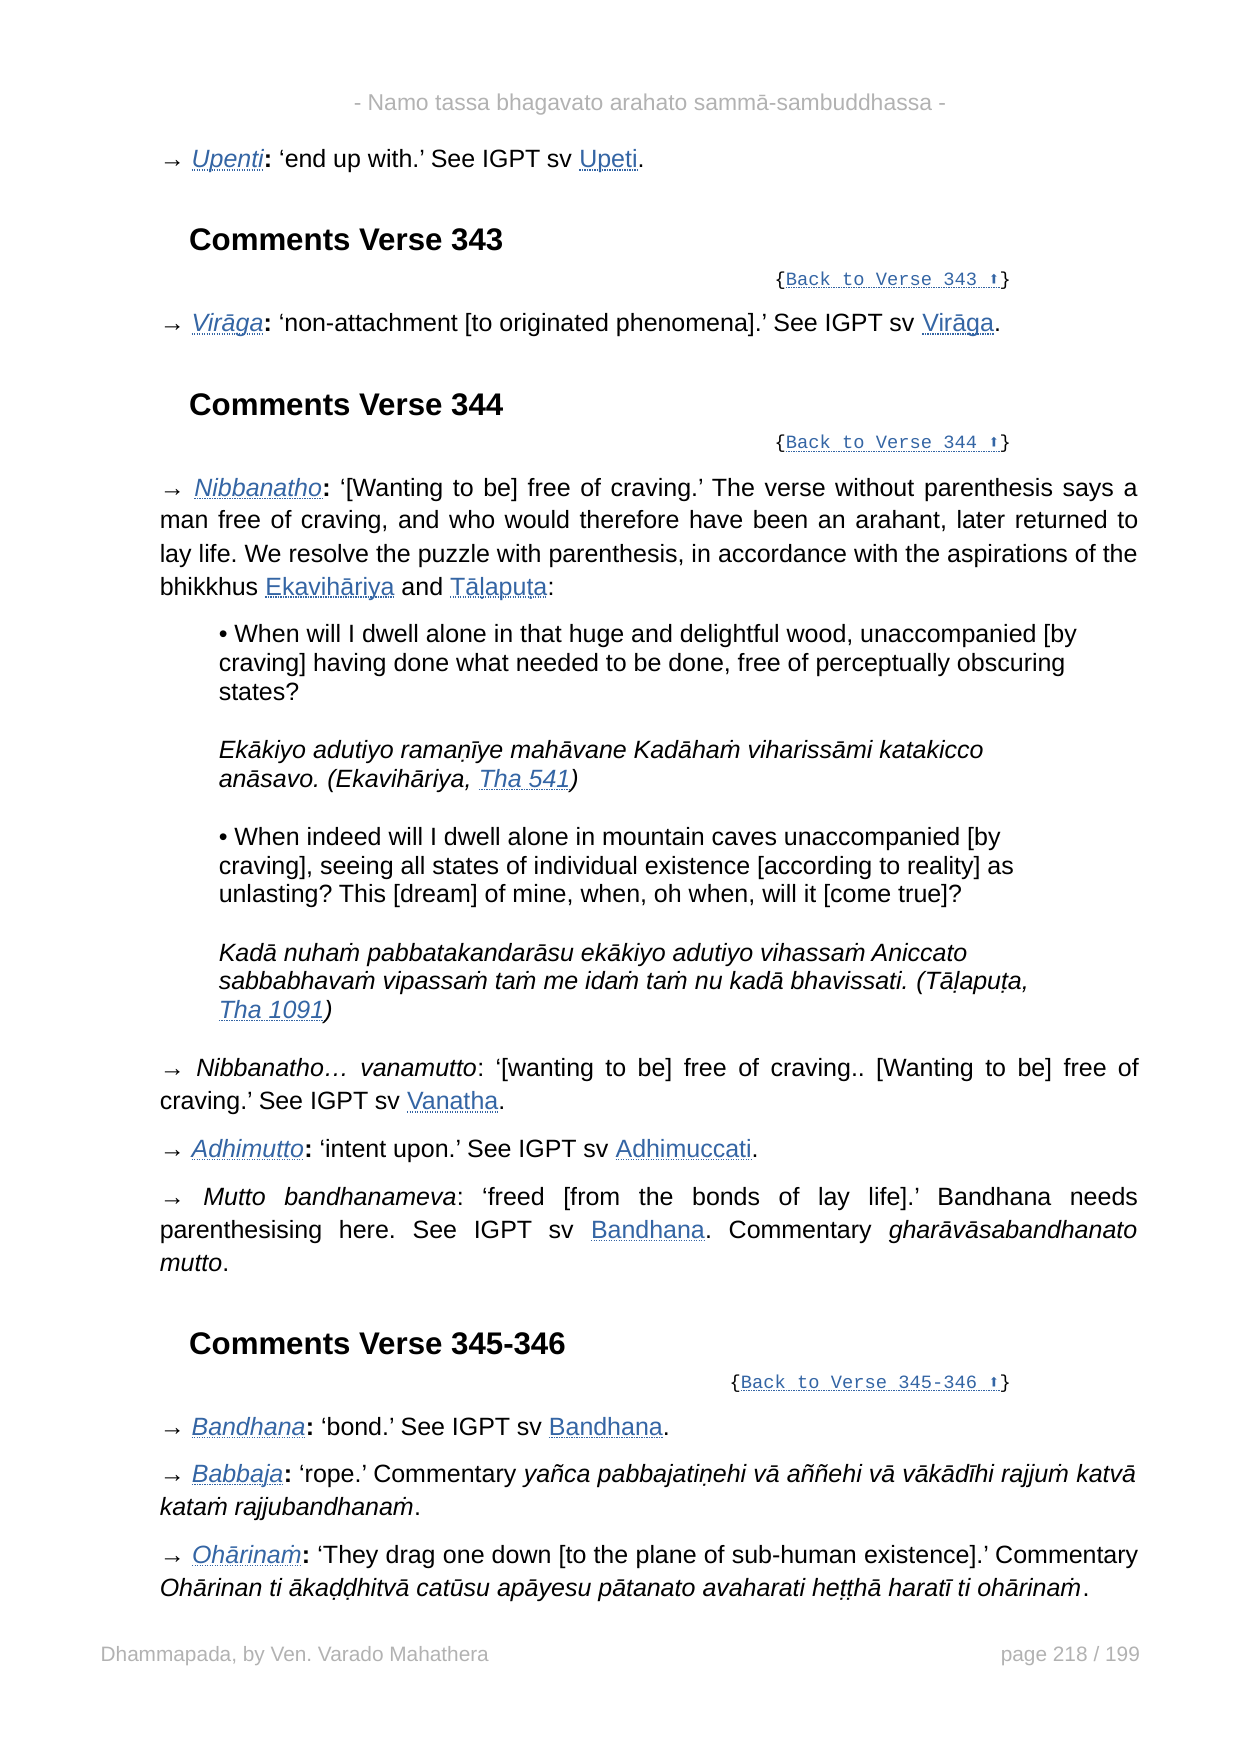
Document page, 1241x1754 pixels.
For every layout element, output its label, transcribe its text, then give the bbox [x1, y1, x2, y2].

text {Back to Verse 343 ⬆} [159, 269, 1022, 291]
text Kadā nuhaṁ pabbatakandarāsu ekākiyo adutiyo vihassaṁ Aniccato sabbabhavaṁ vipassaṁ taṁ me idaṁ taṁ nu kadā bhavissati. (Tāḷapuṭa, Tha 1091) [218, 938, 1081, 1024]
text Ekākiyo adutiyo ramaṇīye mahāvane Kadāhaṁ viharissāmi katakicco anāsavo. (Ekavihāriya, Tha 541) [218, 735, 1081, 792]
text → Bandhana: ‘bond.’ See IGPT sv Bandhana. [159, 1412, 1140, 1440]
subtitle Comments Verse 343 [189, 221, 1140, 257]
text → Virāga: ‘non-attachment [to originated phenomena].’ See IGPT sv Virāga. [159, 308, 1140, 337]
text • When indeed will I dwell alone in mountain caves unaccompanied [by craving], seeing all states of individual existence [according to reality] as unlasting? This [dream] of mine, when, oh when, will it [come true]? [218, 822, 1081, 908]
text → Babbaja: ‘rope.’ Commentary yañca pabbajatiṇehi vā aññehi vā vākādīhi rajjuṁ katvā kataṁ rajjubandhanaṁ. [159, 1459, 1140, 1521]
text {Back to Verse 344 ⬆} [159, 433, 1022, 454]
text → Nibbanatho… vanamutto: ‘[wanting to be] free of craving.. [Wanting to be] free of craving.’ See IGPT sv Vanatha. [159, 1053, 1140, 1115]
text → Adhimutto: ‘intent upon.’ See IGPT sv Adhimuccati. [159, 1134, 1140, 1163]
subtitle Comments Verse 345-346 [189, 1325, 1140, 1361]
text → Ohārinaṁ: ‘They drag one down [to the plane of sub-human existence].’ Commentary Ohārinan ti ākaḍḍhitvā catūsu apāyesu pātanato avaharati heṭṭhā haratī ti ohārinaṁ. [159, 1540, 1140, 1602]
subtitle Comments Verse 344 [189, 386, 1140, 421]
text → Upenti: ‘end up with.’ See IGPT sv Upeti. [159, 144, 1140, 173]
text → Nibbanatho: ‘[Wanting to be] free of craving.’ The verse without parenthesis says a man free of craving, and who would therefore have been an arahant, later returned to lay life. We resolve the puzzle with parenthesis, in accordance with the aspirations of the bhikkhus Ekavihāriya and Tāḷapuṭa: [159, 472, 1140, 600]
text → Mutto bandhanameva: ‘freed [from the bonds of lay life].’ Bandhana needs parenthesising here. See IGPT sv Bandhana. Commentary gharāvāsabandhanato mutto. [159, 1182, 1140, 1276]
text {Back to Verse 345-346 ⬆} [159, 1372, 1022, 1394]
text • When will I dwell alone in that huge and delightful wood, unaccompanied [by craving] having done what needed to be done, free of perceptually obscuring states? [218, 619, 1081, 705]
